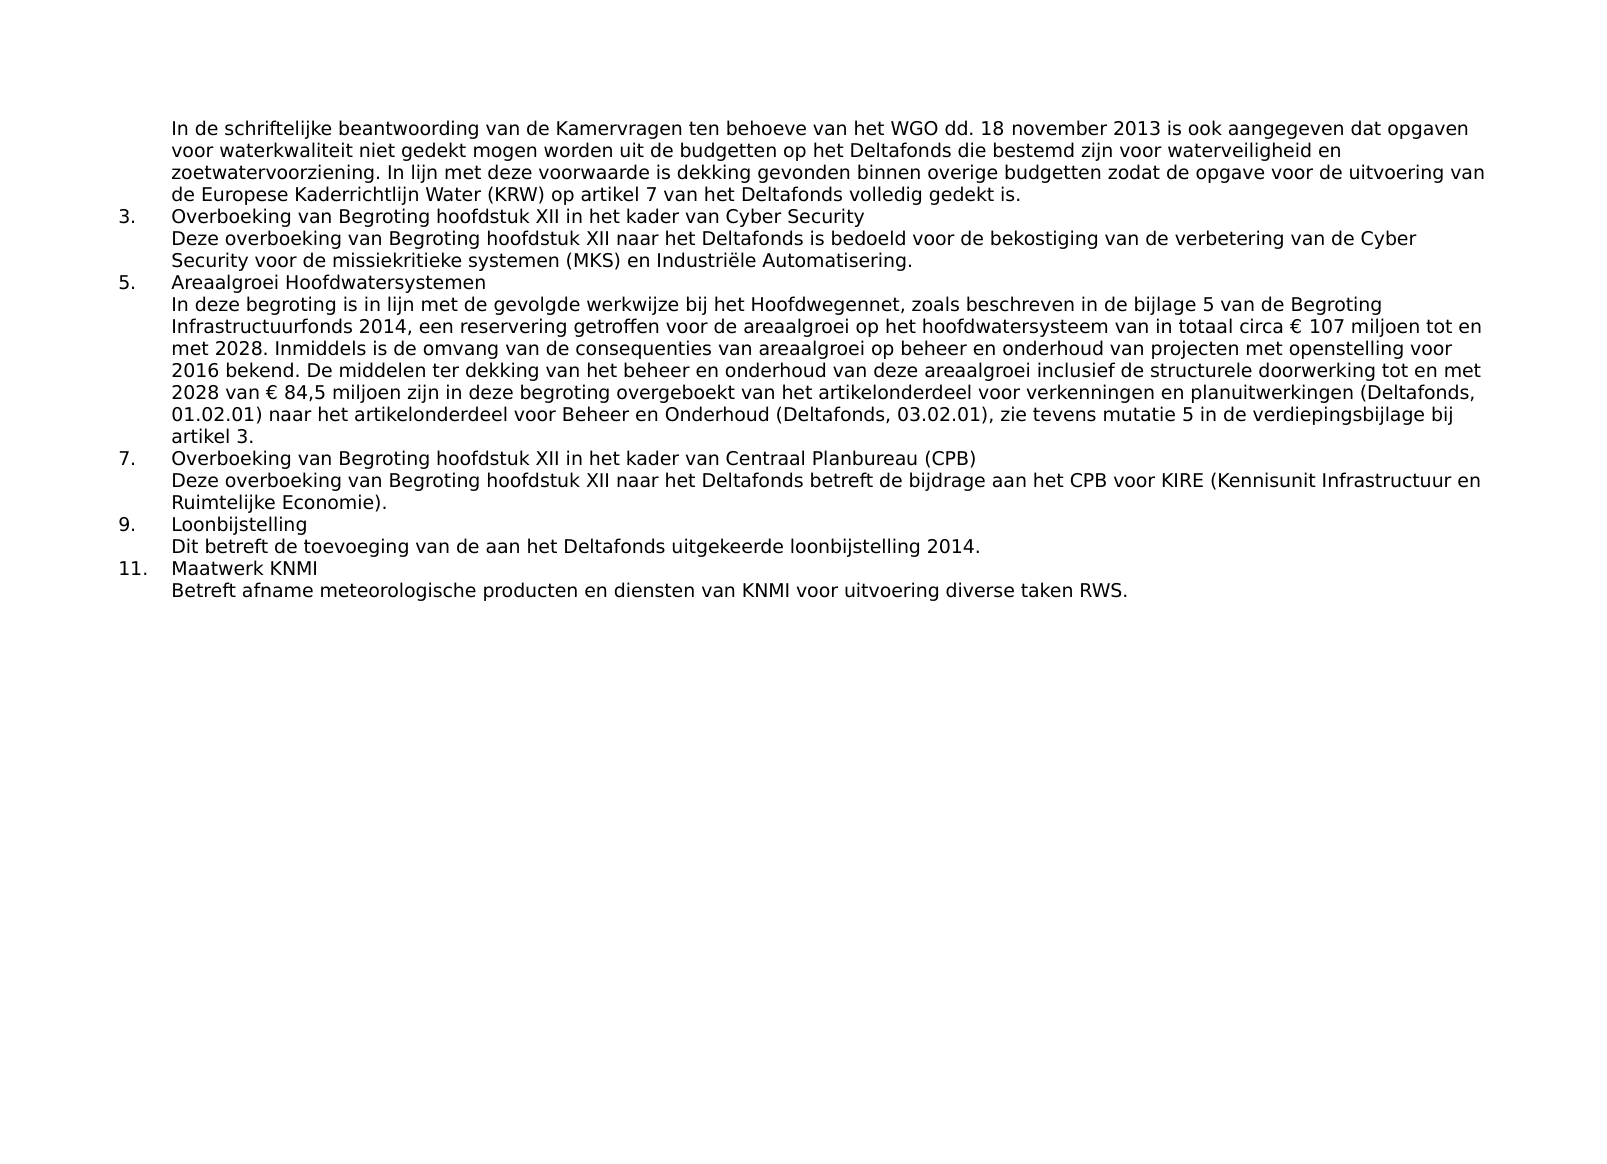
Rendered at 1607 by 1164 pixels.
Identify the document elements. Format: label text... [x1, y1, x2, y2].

text Deze overboeking van Begroting hoofdstuk XII naar het Deltafonds is bedoeld voor de bekostiging van de verbetering van de Cyber Security voor de missiekritieke systemen (MKS) en Industriële Automatisering. [171, 228, 1488, 272]
text In de schriftelijke beantwoording van de Kamervragen ten behoeve van het WGO dd. 18 november 2013 is ook aangegeven dat opgaven voor waterkwaliteit niet gedekt mogen worden uit de budgetten op het Deltafonds die bestemd zijn voor waterveiligheid en zoetwatervoorziening. In lijn met deze voorwaarde is dekking gevonden binnen overige budgetten zodat de opgave voor de uitvoering van de Europese Kaderrichtlijn Water (KRW) op artikel 7 van het Deltafonds volledig gedekt is. [171, 118, 1488, 206]
text 11. Maatwerk KNMI [118, 558, 1488, 580]
text Deze overboeking van Begroting hoofdstuk XII naar het Deltafonds betreft de bijdrage aan het CPB voor KIRE (Kennisunit Infrastructuur en Ruimtelijke Economie). [171, 470, 1488, 514]
text 9. Loonbijstelling [118, 514, 1488, 536]
text 3. Overboeking van Begroting hoofdstuk XII in het kader van Cyber Security [118, 206, 1488, 228]
text 7. Overboeking van Begroting hoofdstuk XII in het kader van Centraal Planbureau (CPB) [118, 448, 1488, 470]
text 5. Areaalgroei Hoofdwatersystemen [118, 272, 1488, 294]
text Betreft afname meteorologische producten en diensten van KNMI voor uitvoering diverse taken RWS. [171, 580, 1488, 602]
text In deze begroting is in lijn met de gevolgde werkwijze bij het Hoofdwegennet, zoals beschreven in de bijlage 5 van de Begroting Infrastructuurfonds 2014, een reservering getroffen voor de areaalgroei op het hoofdwatersysteem van in totaal circa € 107 miljoen tot en met 2028. Inmiddels is de omvang van de consequenties van areaalgroei op beheer en onderhoud van projecten met openstelling voor 2016 bekend. De middelen ter dekking van het beheer en onderhoud van deze areaalgroei inclusief de structurele doorwerking tot en met 2028 van € 84,5 miljoen zijn in deze begroting overgeboekt van het artikelonderdeel voor verkenningen en planuitwerkingen (Deltafonds, 01.02.01) naar het artikelonderdeel voor Beheer en Onderhoud (Deltafonds, 03.02.01), zie tevens mutatie 5 in de verdiepingsbijlage bij artikel 3. [171, 294, 1488, 448]
text Dit betreft de toevoeging van de aan het Deltafonds uitgekeerde loonbijstelling 2014. [171, 536, 1488, 558]
